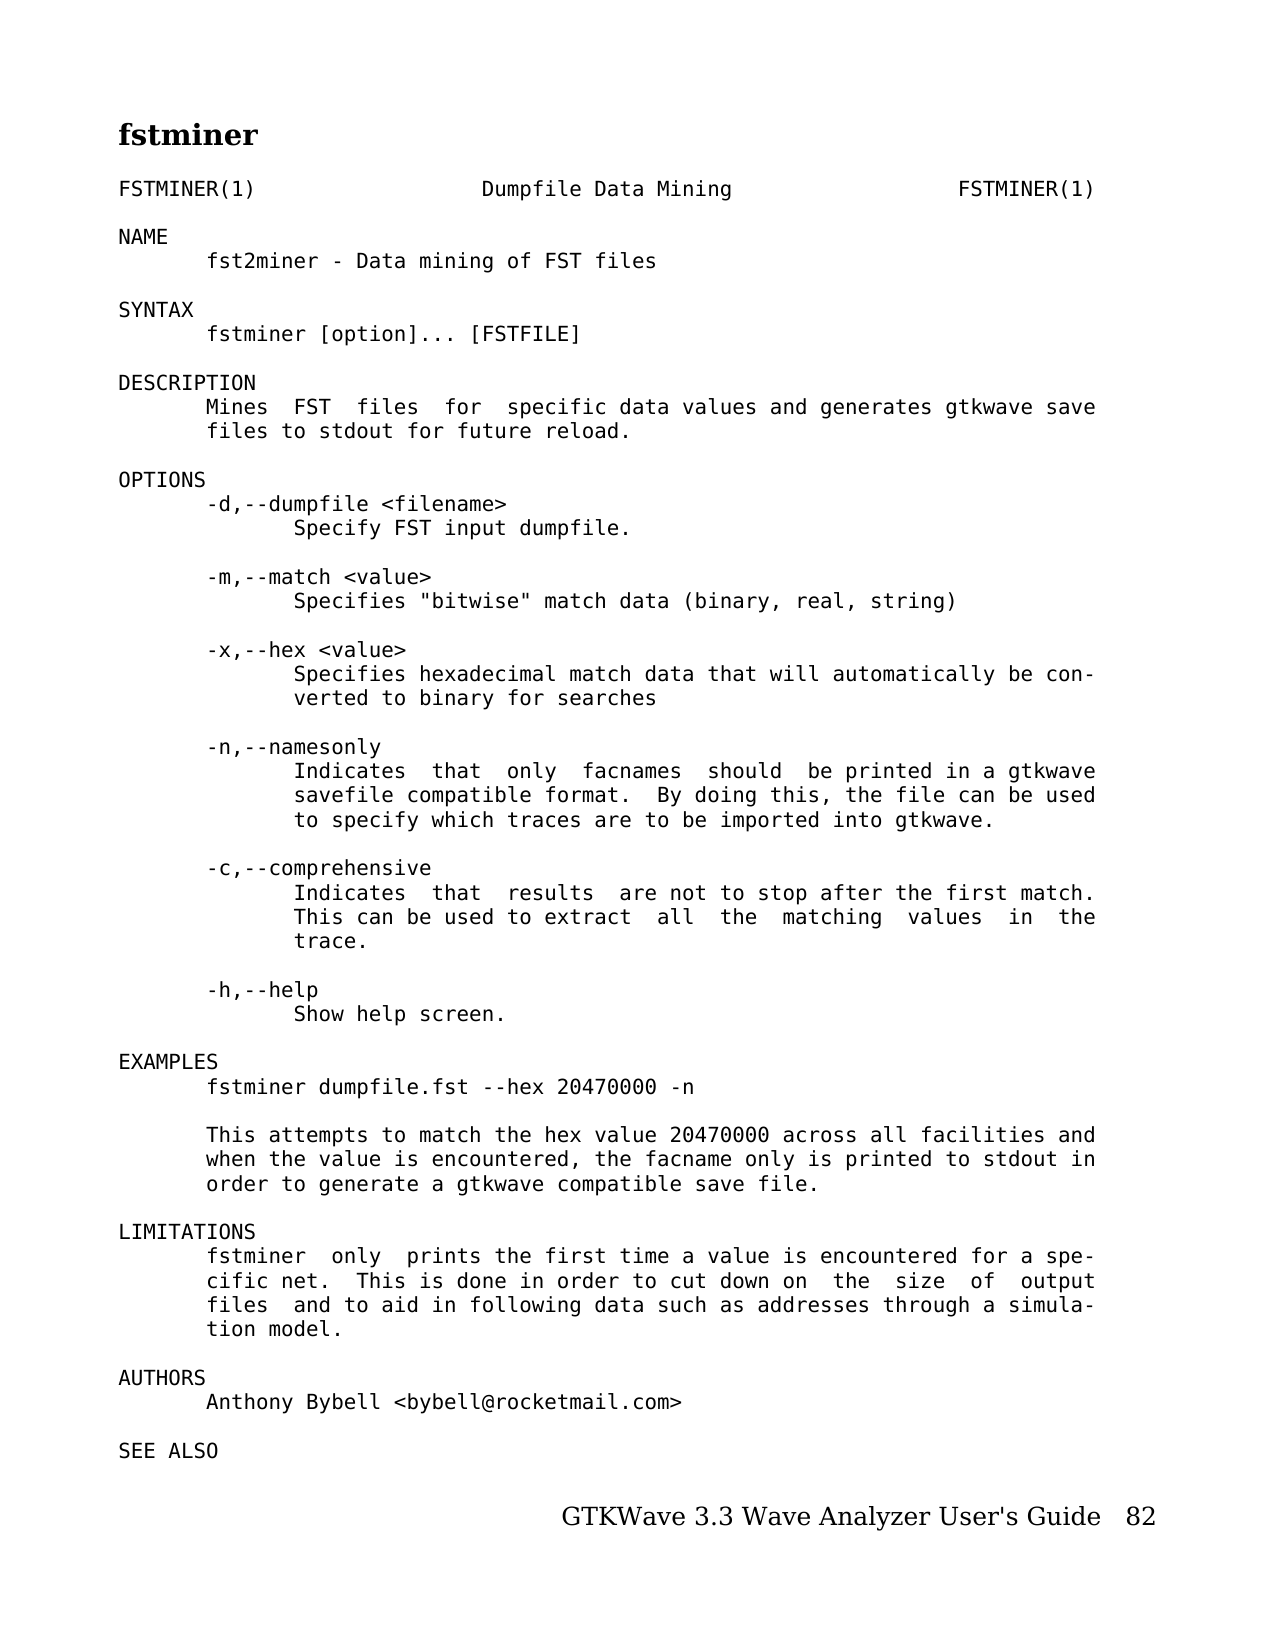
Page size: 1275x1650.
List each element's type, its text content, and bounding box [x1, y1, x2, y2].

text cific net. This is done in order to cut down on the size of output [118, 1269, 1157, 1293]
text verted to binary for searches [118, 686, 1157, 711]
text AUTHORS [118, 1366, 1157, 1390]
text This can be used to extract all the matching values in the [118, 905, 1157, 929]
text fstminer [option]... [FSTFILE] [118, 322, 1157, 347]
text Indicates that results are not to stop after the first match. [118, 881, 1157, 905]
text -n,--namesonly [118, 735, 1157, 759]
text FSTMINER(1) Dumpfile Data Mining FSTMINER(1) [118, 177, 1157, 201]
text to specify which traces are to be imported into gtkwave. [118, 808, 1157, 832]
text -c,--comprehensive [118, 856, 1157, 881]
text -h,--help [118, 978, 1157, 1002]
subtitle fstminer [118, 118, 1157, 152]
text NAME [118, 225, 1157, 249]
text Specifies "bitwise" match data (binary, real, string) [118, 589, 1157, 613]
text SYNTAX [118, 298, 1157, 322]
text This attempts to match the hex value 20470000 across all facilities and [118, 1123, 1157, 1147]
text tion model. [118, 1317, 1157, 1342]
text savefile compatible format. By doing this, the file can be used [118, 783, 1157, 808]
text Specify FST input dumpfile. [118, 516, 1157, 541]
text files and to aid in following data such as addresses through a simula- [118, 1293, 1157, 1317]
text Show help screen. [118, 1002, 1157, 1026]
text Mines FST files for specific data values and generates gtkwave save [118, 395, 1157, 419]
text trace. [118, 929, 1157, 953]
text fstminer only prints the first time a value is encountered for a spe- [118, 1244, 1157, 1269]
text SEE ALSO [118, 1439, 1157, 1463]
text -m,--match <value> [118, 565, 1157, 589]
text OPTIONS [118, 468, 1157, 492]
text DESCRIPTION [118, 371, 1157, 395]
text Specifies hexadecimal match data that will automatically be con- [118, 662, 1157, 686]
text Anthony Bybell <bybell@rocketmail.com> [118, 1390, 1157, 1414]
text -d,--dumpfile <filename> [118, 492, 1157, 516]
text fst2miner - Data mining of FST files [118, 249, 1157, 274]
text EXAMPLES [118, 1050, 1157, 1075]
text fstminer dumpfile.fst --hex 20470000 -n [118, 1075, 1157, 1099]
text -x,--hex <value> [118, 638, 1157, 662]
text order to generate a gtkwave compatible save file. [118, 1172, 1157, 1196]
text files to stdout for future reload. [118, 419, 1157, 444]
text when the value is encountered, the facname only is printed to stdout in [118, 1147, 1157, 1172]
text LIMITATIONS [118, 1220, 1157, 1244]
text Indicates that only facnames should be printed in a gtkwave [118, 759, 1157, 783]
